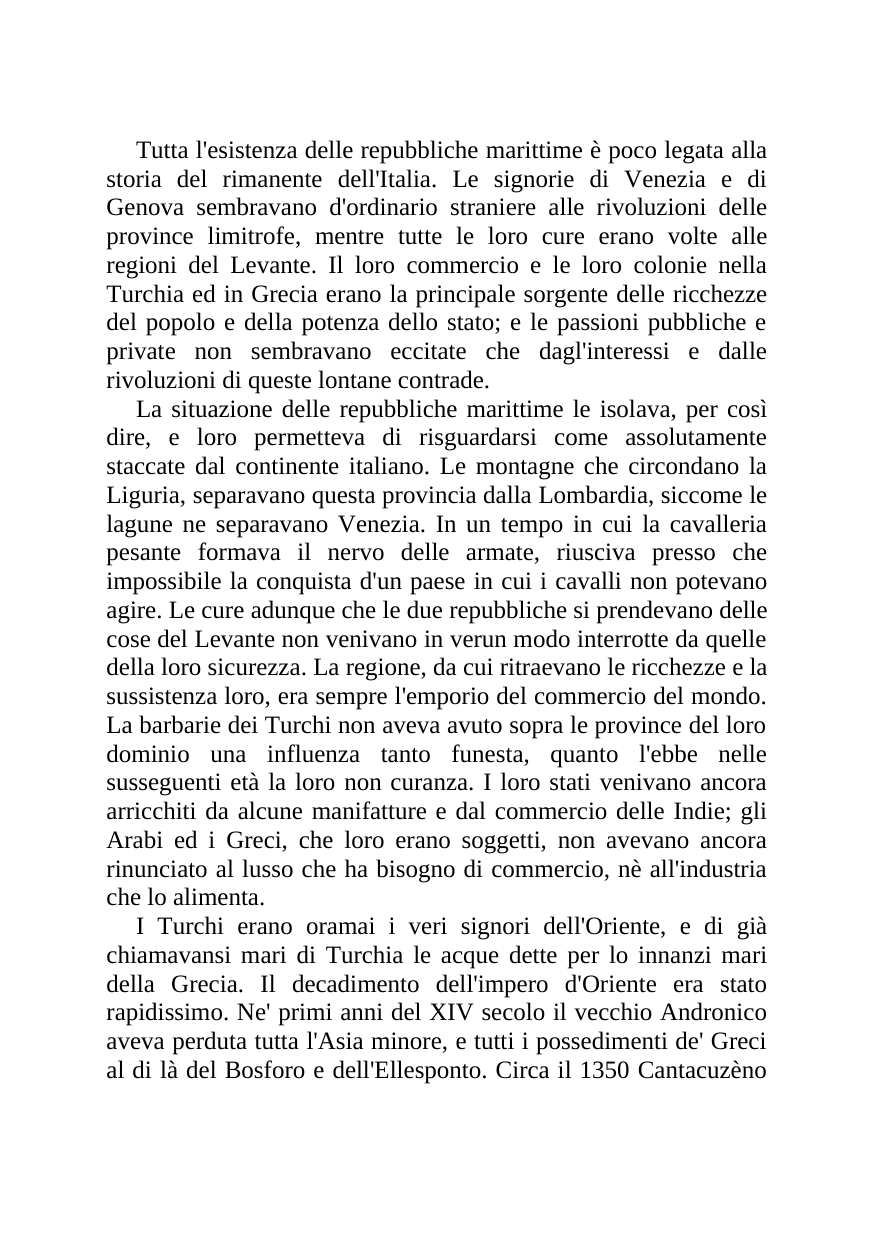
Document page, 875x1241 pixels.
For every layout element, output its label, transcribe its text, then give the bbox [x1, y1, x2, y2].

text I Turchi erano oramai i veri signori dell'Oriente, e di già chiamavansi mari di Turchia le acque dette per lo innanzi mari della Grecia. Il decadimento dell'impero d'Oriente era stato rapidissimo. Ne' primi anni del XIV secolo il vecchio Andronico aveva perduta tutta l'Asia minore, e tutti i possedimenti de' Greci al di là del Bosforo e dell'Ellesponto. Circa il 1350 Cantacuzèno [106, 911, 768, 1084]
text Tutta l'esistenza delle repubbliche marittime è poco legata alla storia del rimanente dell'Italia. Le signorie di Venezia e di Genova sembravano d'ordinario straniere alle rivoluzioni delle province limitrofe, mentre tutte le loro cure erano volte alle regioni del Levante. Il loro commercio e le loro colonie nella Turchia ed in Grecia erano la principale sorgente delle ricchezze del popolo e della potenza dello stato; e le passioni pubbliche e private non sembravano eccitate che dagl'interessi e dalle rivoluzioni di queste lontane contrade. [106, 135, 768, 394]
text La situazione delle repubbliche marittime le isolava, per così dire, e loro permetteva di risguardarsi come assolutamente staccate dal continente italiano. Le montagne che circondano la Liguria, separavano questa provincia dalla Lombardia, siccome le lagune ne separavano Venezia. In un tempo in cui la cavalleria pesante formava il nervo delle armate, riusciva presso che impossibile la conquista d'un paese in cui i cavalli non potevano agire. Le cure adunque che le due repubbliche si prendevano delle cose del Levante non venivano in verun modo interrotte da quelle della loro sicurezza. La regione, da cui ritraevano le ricchezze e la sussistenza loro, era sempre l'emporio del commercio del mondo. La barbarie dei Turchi non aveva avuto sopra le province del loro dominio una influenza tanto funesta, quanto l'ebbe nelle susseguenti età la loro non curanza. I loro stati venivano ancora arricchiti da alcune manifatture e dal commercio delle Indie; gli Arabi ed i Greci, che loro erano soggetti, non avevano ancora rinunciato al lusso che ha bisogno di commercio, nè all'industria che lo alimenta. [106, 394, 768, 911]
